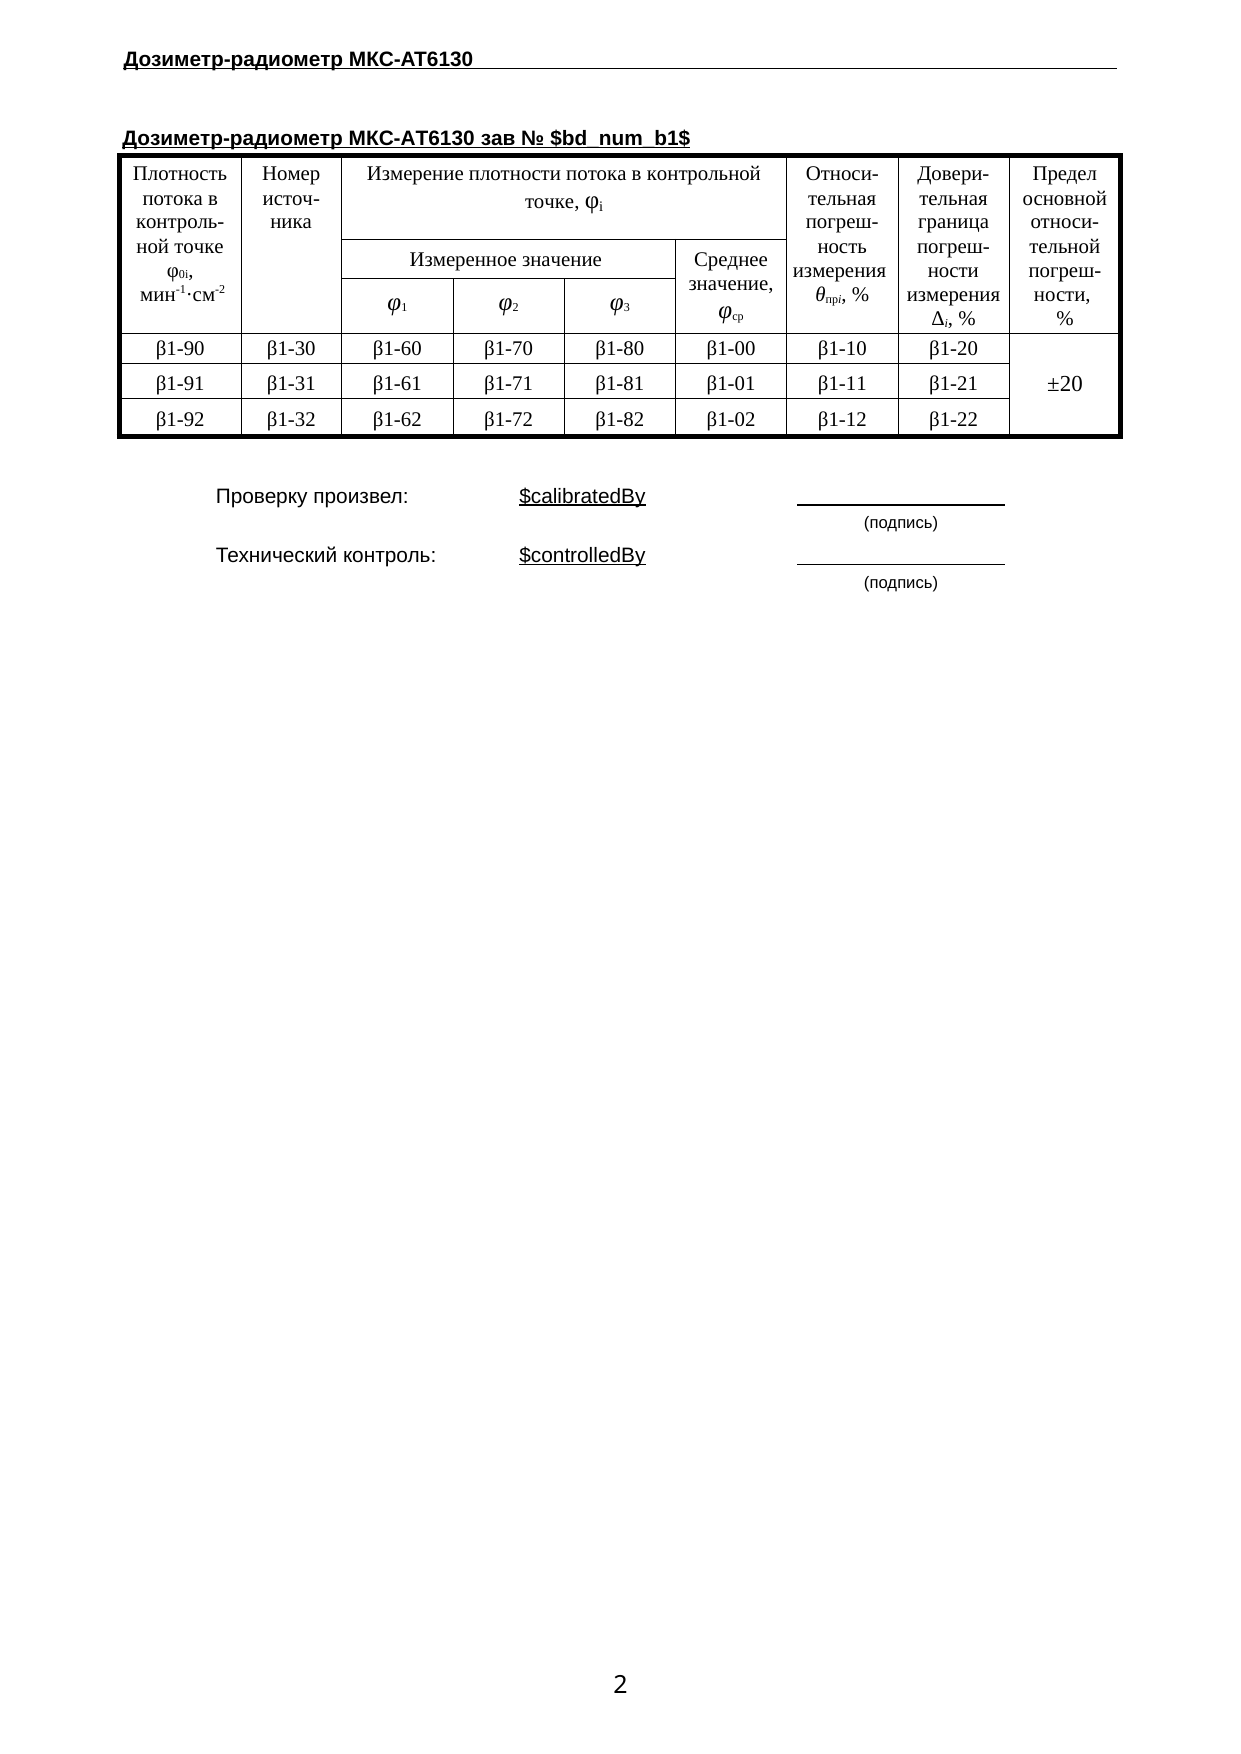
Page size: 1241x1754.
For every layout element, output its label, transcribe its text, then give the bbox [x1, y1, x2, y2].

table_cell (подпись) [771, 573, 1030, 596]
table_cell Плотность потока в контроль-ной точке φ0i, мин-1·см-2 [122, 158, 241, 333]
table_cell φ2 [454, 279, 564, 333]
table_cell β1-01 [676, 364, 786, 398]
table_cell Среднее значение, φср [676, 240, 786, 333]
table_cell Относи-тельная погреш-ность измерения θпрi, % [787, 158, 898, 333]
table_cell β1-91 [122, 364, 241, 398]
table_cell β1-81 [565, 364, 675, 398]
table_cell [210, 513, 513, 537]
table_cell β1-80 [565, 334, 675, 363]
table_cell Предел основной относи-тельной погреш-ности, % [1010, 158, 1118, 333]
table_cell Технический контроль: [210, 537, 513, 572]
table_cell Довери-тельная граница погреш-ности измерения Δi, % [899, 158, 1009, 333]
table_header Дозиметр-радиометр МКС-AT6130 зав № $bd_num_b1$ [119, 107, 1120, 153]
table_cell φ3 [565, 279, 675, 333]
table_cell β1-02 [676, 399, 786, 434]
table_cell β1-11 [787, 364, 898, 398]
table_cell β1-92 [122, 399, 241, 434]
table_cell β1-32 [242, 399, 341, 434]
table_cell β1-72 [454, 399, 564, 434]
table_cell β1-30 [242, 334, 341, 363]
table_cell β1-82 [565, 399, 675, 434]
table_cell [210, 573, 513, 596]
table_cell φ1 [342, 279, 453, 333]
table_cell $controlledBy [514, 537, 771, 572]
table_cell β1-22 [899, 399, 1009, 434]
table_cell Номер источ-ника [242, 158, 341, 333]
table_cell [514, 513, 771, 537]
table_cell β1-21 [899, 364, 1009, 398]
table_cell β1-31 [242, 364, 341, 398]
table_cell β1-20 [899, 334, 1009, 363]
table_cell β1-90 [122, 334, 241, 363]
table_cell β1-70 [454, 334, 564, 363]
table_cell β1-62 [342, 399, 453, 434]
table_cell β1-71 [454, 364, 564, 398]
table_header $calibratedBy [514, 478, 771, 513]
table_cell [514, 573, 771, 596]
table_header Проверку произвел: [210, 478, 513, 513]
table_cell β1-61 [342, 364, 453, 398]
table_cell ±20 [1010, 334, 1118, 434]
table_header [771, 478, 1030, 513]
table_cell β1-10 [787, 334, 898, 363]
table_cell [771, 537, 1030, 572]
table_cell (подпись) [771, 513, 1030, 537]
table_cell β1-00 [676, 334, 786, 363]
table_cell Измерение плотности потока в контрольной точке, φi [342, 158, 786, 239]
table_cell β1-60 [342, 334, 453, 363]
table_cell β1-12 [787, 399, 898, 434]
table_cell Измеренное значение [342, 240, 675, 278]
